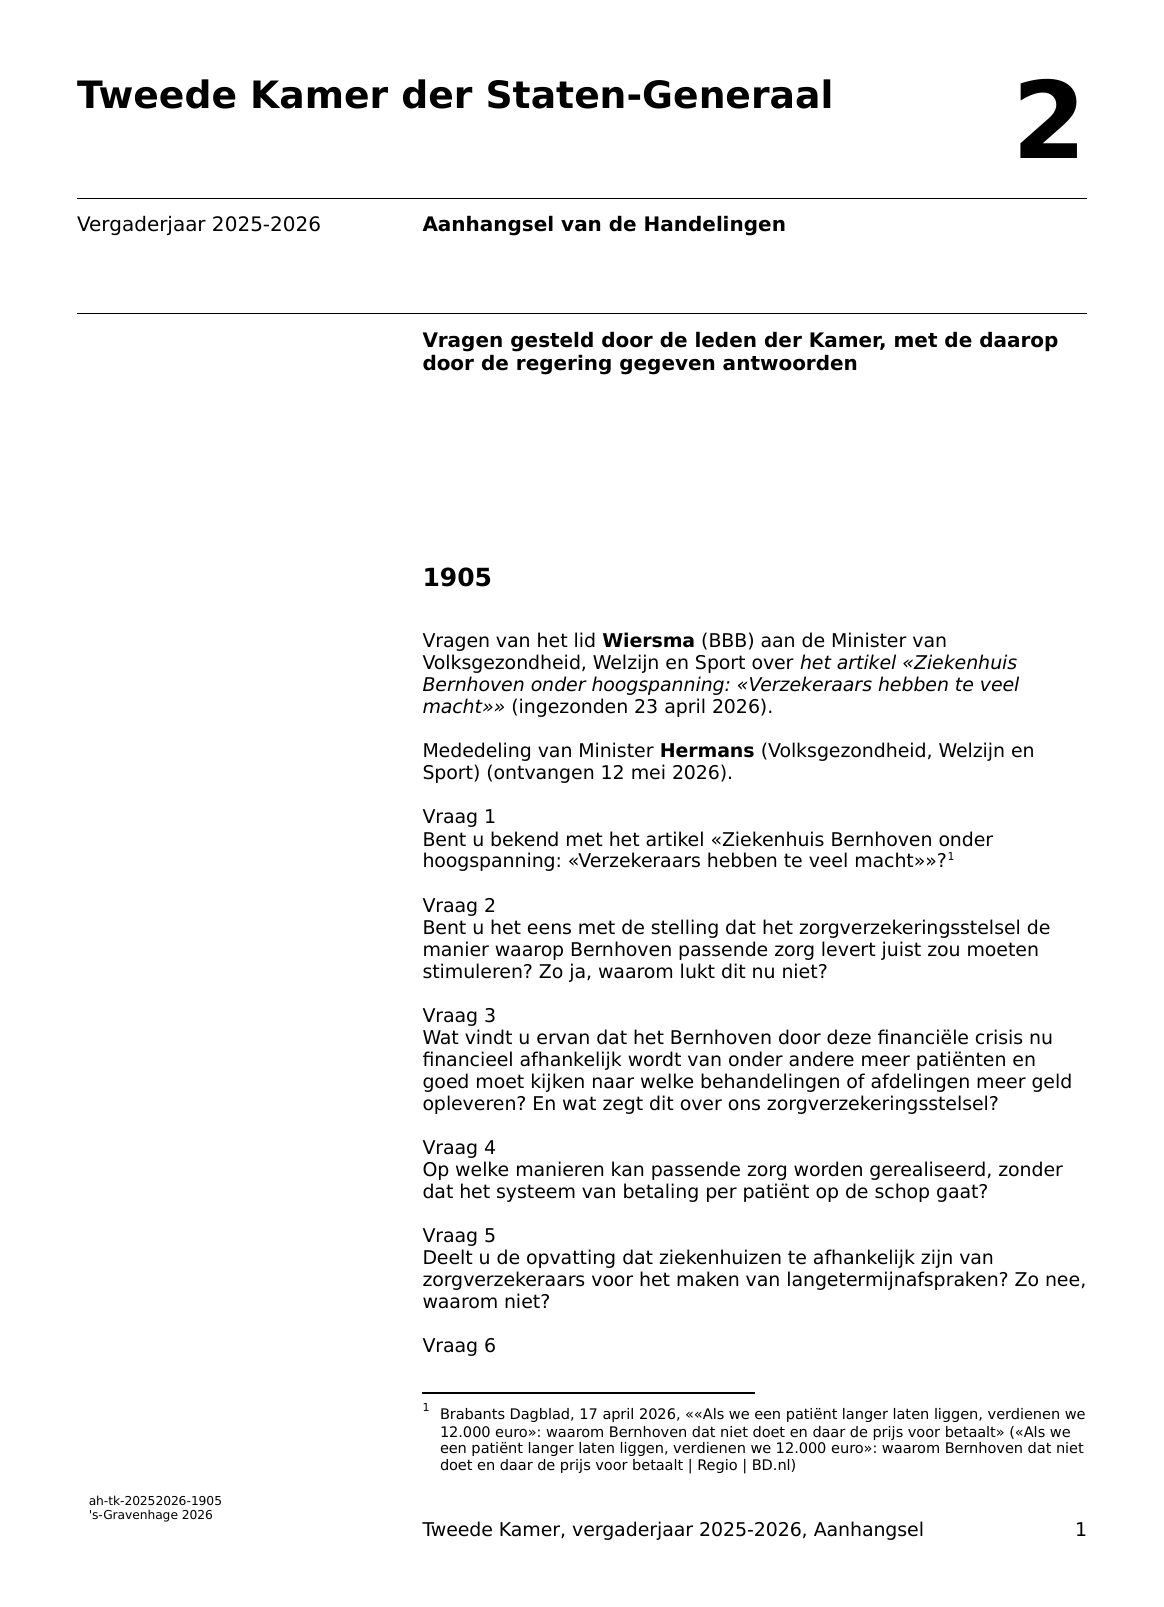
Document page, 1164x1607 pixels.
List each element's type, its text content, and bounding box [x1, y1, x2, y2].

text 1905 [422, 563, 1087, 592]
text Vraag 1 [422, 806, 1087, 828]
text ah-tk-20252026-1905 [88, 1494, 323, 1508]
text Wat vindt u ervan dat het Bernhoven door deze financiële crisis nu financieel afhankelijk wordt van onder andere meer patiënten en goed moet kijken naar welke behandelingen of afdelingen meer geld opleveren? En wat zegt dit over ons zorgverzekeringsstelsel? [422, 1027, 1087, 1114]
table_cell Aanhangsel van de Handelingen [422, 199, 1087, 313]
text Bent u bekend met het artikel «Ziekenhuis Bernhoven onder hoogspanning: «Verzekeraars hebben te veel macht»»? [422, 828, 1087, 872]
text Vraag 4 [422, 1137, 1087, 1159]
table_cell [77, 314, 422, 375]
text Bent u het eens met de stelling dat het zorgverzekeringsstelsel de manier waarop Bernhoven passende zorg levert juist zou moeten stimuleren? Zo ja, waarom lukt dit nu niet? [422, 917, 1087, 982]
table_cell Vergaderjaar 2025-2026 [77, 199, 422, 313]
text Brabants Dagblad, 17 april 2026, ««Als we een patiënt langer laten liggen, verdienen we 12.000 euro»: waarom Bernhoven dat niet doet en daar de prijs voor betaalt» («Als we een patiënt langer laten liggen, verdienen we 12.000 euro»: waarom Bernhoven dat niet doet en daar de prijs voor betaalt | Regio | BD.nl) [422, 1402, 1087, 1474]
text Vraag 2 [422, 894, 1087, 917]
text Vraag 3 [422, 1005, 1087, 1027]
text Vraag 5 [422, 1225, 1087, 1247]
text Deelt u de opvatting dat ziekenhuizen te afhankelijk zijn van zorgverzekeraars voor het maken van langetermijnafspraken? Zo nee, waarom niet? [422, 1247, 1087, 1313]
table_cell Vragen gesteld door de leden der Kamer, met de daarop door de regering gegeven antwoorden [422, 314, 1087, 375]
text 's-Gravenhage 2026 [88, 1508, 323, 1522]
text Vragen van het lid Wiersma (BBB) aan de Minister van Volksgezondheid, Welzijn en Sport over het artikel «Ziekenhuis Bernhoven onder hoogspanning: «Verzekeraars hebben te veel macht»» (ingezonden 23 april 2026). [422, 630, 1087, 718]
table_header 2 [886, 59, 1087, 198]
text Mededeling van Minister Hermans (Volksgezondheid, Welzijn en Sport) (ontvangen 12 mei 2026). [422, 740, 1087, 784]
text Vraag 6 [422, 1335, 1087, 1357]
table_header Tweede Kamer der Staten-Generaal [77, 59, 886, 198]
text Op welke manieren kan passende zorg worden gerealiseerd, zonder dat het systeem van betaling per patiënt op de schop gaat? [422, 1159, 1087, 1203]
